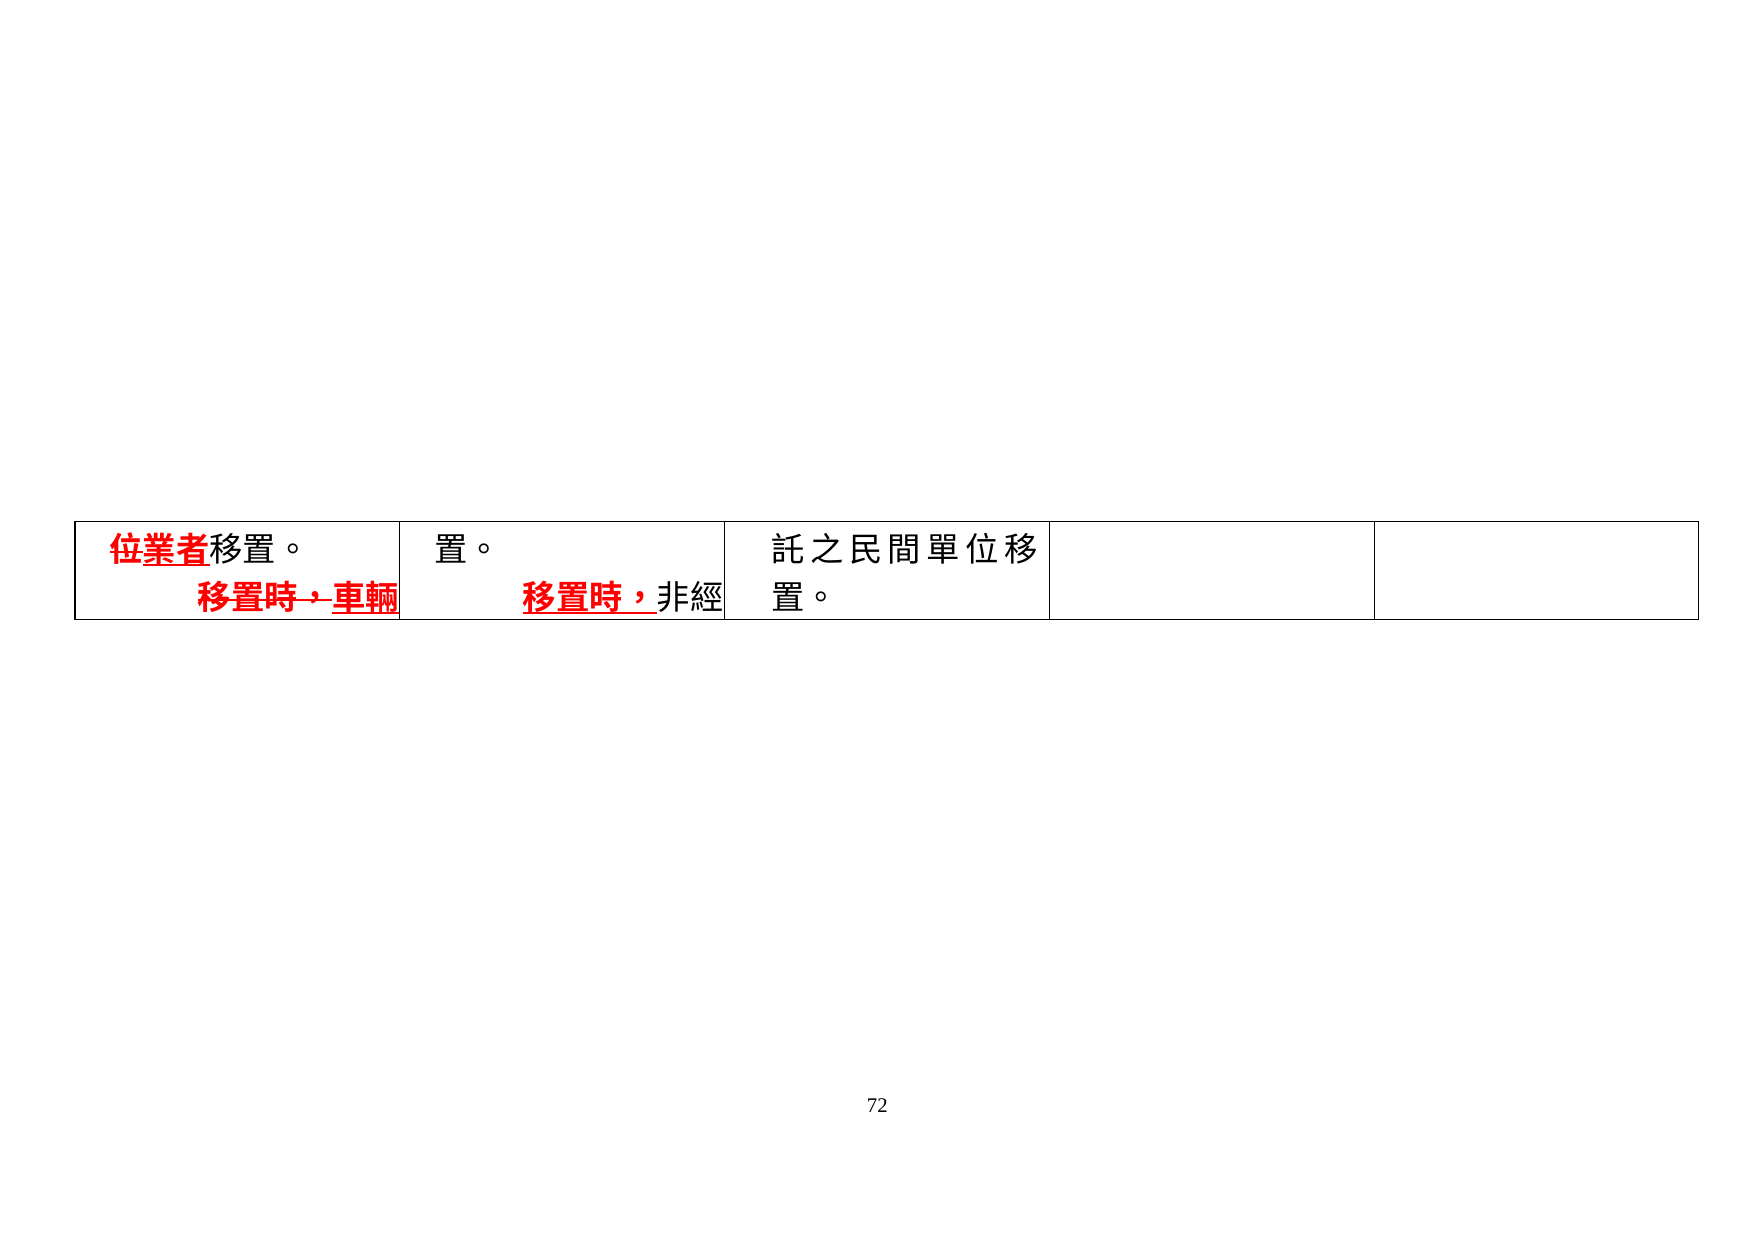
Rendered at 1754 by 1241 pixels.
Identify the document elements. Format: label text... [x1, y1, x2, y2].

table_cell [1050, 522, 1374, 619]
table_cell 位業者移置。 移置時，車輛 [76, 522, 399, 619]
table_cell [1375, 522, 1698, 619]
table_cell 置。 移置時，非經 [400, 522, 724, 619]
table_cell 託之民間單位移置。 [725, 522, 1049, 619]
